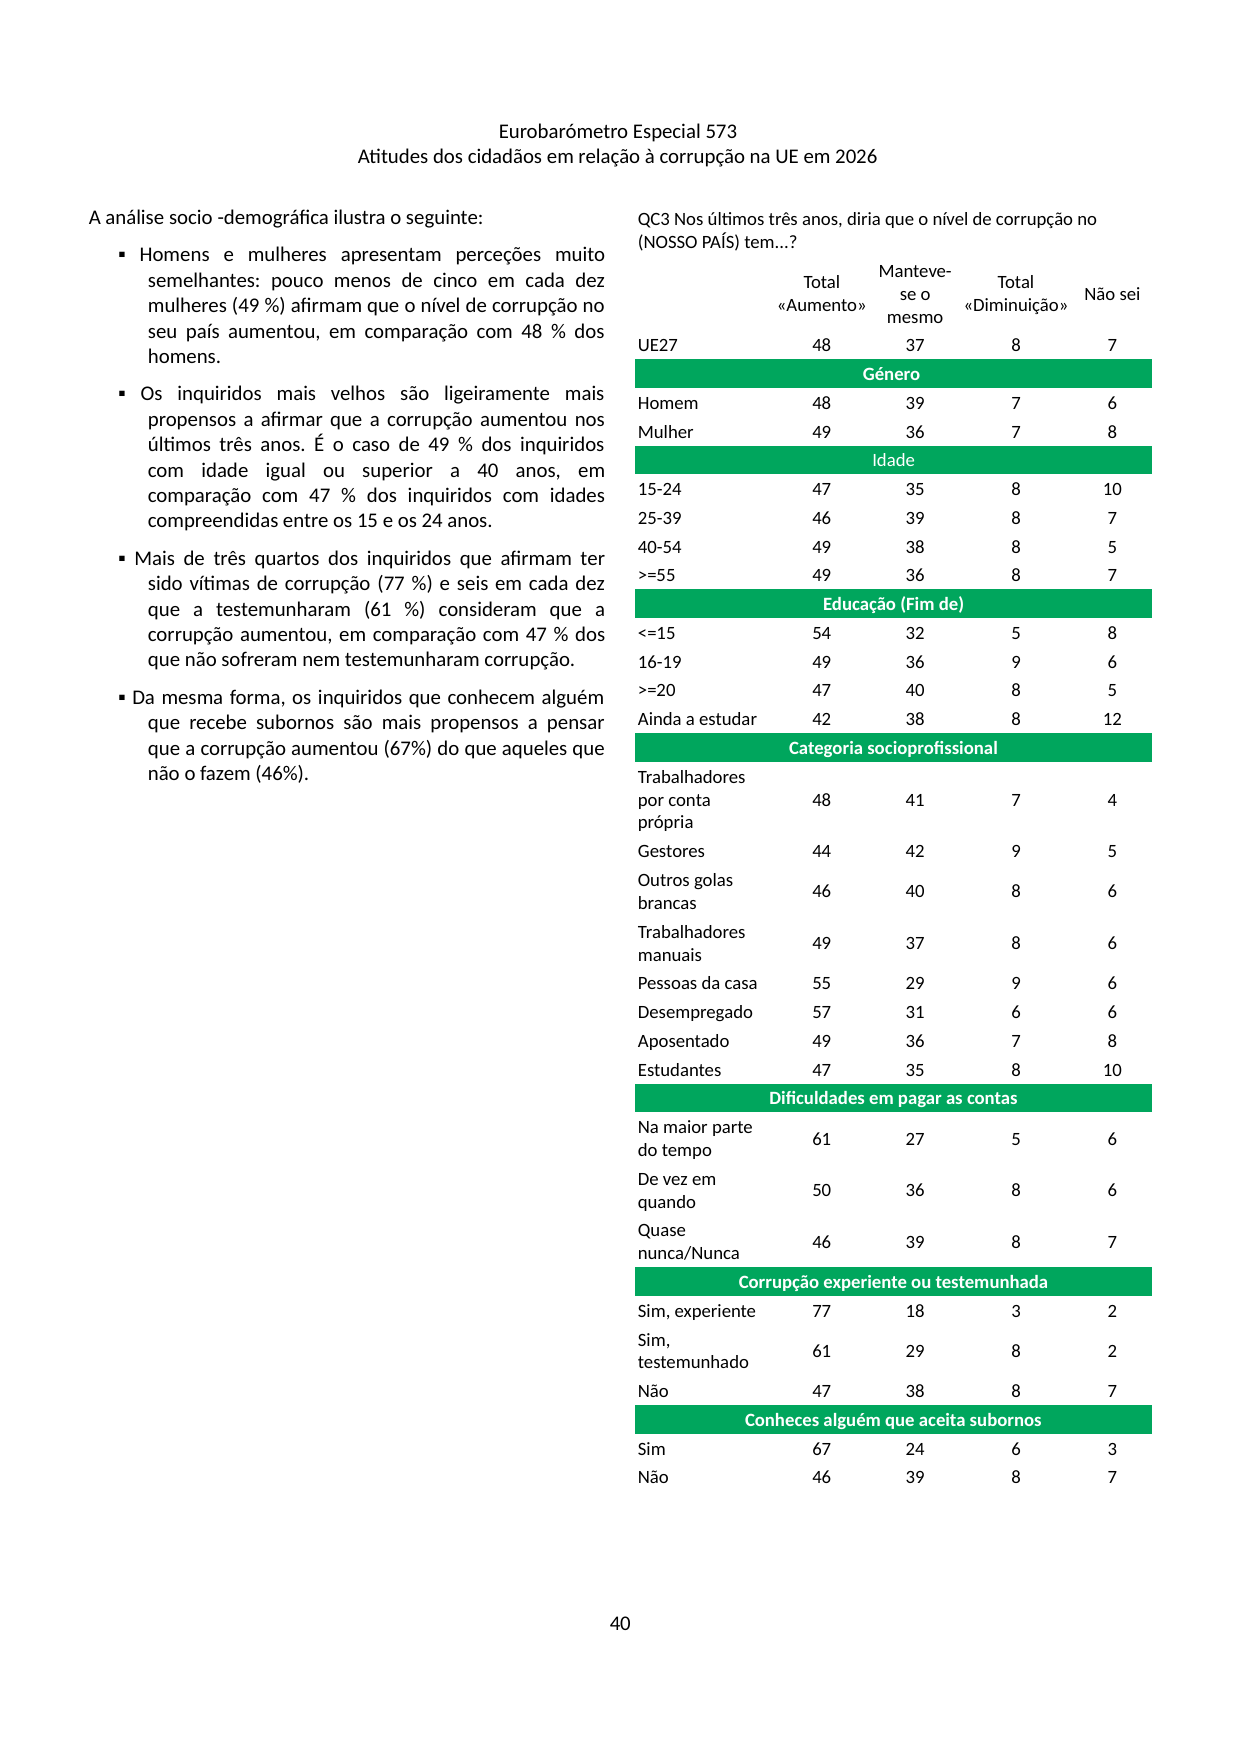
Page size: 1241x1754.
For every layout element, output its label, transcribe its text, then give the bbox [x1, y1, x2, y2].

table_cell 8 [959, 865, 1072, 917]
table_cell 29 [871, 969, 959, 997]
table_cell Género [635, 359, 1152, 388]
table_cell 47 [773, 1376, 871, 1405]
table_cell 39 [871, 1216, 959, 1267]
table_cell Aposentado [635, 1026, 772, 1055]
table_cell 7 [1072, 561, 1152, 589]
table_cell Sim [635, 1434, 772, 1463]
table_cell 7 [1072, 1463, 1152, 1491]
table_cell >=20 [635, 676, 772, 704]
table_cell Conheces alguém que aceita subornos [635, 1405, 1152, 1434]
table_cell Não [635, 1463, 772, 1491]
table_cell 46 [773, 865, 871, 917]
table_cell 39 [871, 388, 959, 417]
table_cell 7 [959, 417, 1072, 446]
table_cell 6 [1072, 388, 1152, 417]
table_cell 5 [959, 618, 1072, 647]
table_cell Dificuldades em pagar as contas [635, 1084, 1152, 1112]
table_cell 35 [871, 474, 959, 503]
table_cell 36 [871, 561, 959, 589]
table_cell 8 [959, 1216, 1072, 1267]
table_cell Idade [635, 446, 1152, 474]
text ▪ Mais de três quartos dos inquiridos que afirmam ter sido vítimas de corrupção (77 %) e seis em cada dez que a testemunharam (61 %) consideram que a corrupção aumentou, em comparação com 47 % dos que não sofreram nem testemunharam corrupção. [118, 545, 605, 672]
table_cell 7 [1072, 331, 1152, 359]
table_cell 41 [871, 762, 959, 836]
table_cell 57 [773, 997, 871, 1026]
table_cell 7 [1072, 503, 1152, 532]
table_cell 8 [959, 532, 1072, 561]
table_cell 9 [959, 969, 1072, 997]
table_cell 40 [871, 676, 959, 704]
table_cell 27 [871, 1112, 959, 1164]
table_cell 8 [959, 1325, 1072, 1376]
table_cell 38 [871, 1376, 959, 1405]
table_cell 8 [959, 1055, 1072, 1083]
table_cell 6 [1072, 865, 1152, 917]
table_cell Não sei [1072, 256, 1152, 331]
table_cell 25-39 [635, 503, 772, 532]
table_cell 54 [773, 618, 871, 647]
table_cell 32 [871, 618, 959, 647]
table_cell 36 [871, 1026, 959, 1055]
table_cell UE27 [635, 331, 772, 359]
table_cell 31 [871, 997, 959, 1026]
table_cell 6 [1072, 997, 1152, 1026]
table_cell 5 [959, 1112, 1072, 1164]
table_cell 39 [871, 503, 959, 532]
table_cell 6 [959, 1434, 1072, 1463]
table_cell 37 [871, 917, 959, 968]
table_cell Outros golas brancas [635, 865, 772, 917]
table_cell 8 [959, 676, 1072, 704]
table_cell 42 [871, 836, 959, 865]
table_cell Ainda a estudar [635, 704, 772, 733]
table_cell Total «Diminuição» [959, 256, 1072, 331]
table_cell Categoria socioprofissional [635, 733, 1152, 762]
table_cell 39 [871, 1463, 959, 1491]
table_cell Pessoas da casa [635, 969, 772, 997]
table_cell 29 [871, 1325, 959, 1376]
table_cell 42 [773, 704, 871, 733]
table_cell 7 [959, 1026, 1072, 1055]
table_cell 8 [959, 1164, 1072, 1216]
table_cell Corrupção experiente ou testemunhada [635, 1267, 1152, 1296]
table_cell <=15 [635, 618, 772, 647]
table_cell 8 [959, 917, 1072, 968]
table_cell 6 [959, 997, 1072, 1026]
table_cell 7 [959, 762, 1072, 836]
table_cell 61 [773, 1112, 871, 1164]
table_cell 49 [773, 917, 871, 968]
table_cell 8 [1072, 417, 1152, 446]
table_cell 40 [871, 865, 959, 917]
table_cell >=55 [635, 561, 772, 589]
table_cell 48 [773, 388, 871, 417]
table_cell 47 [773, 676, 871, 704]
table_cell 46 [773, 1463, 871, 1491]
table_cell 6 [1072, 1112, 1152, 1164]
table_cell 15-24 [635, 474, 772, 503]
table_cell Educação (Fim de) [635, 589, 1152, 618]
table_cell 67 [773, 1434, 871, 1463]
table_cell Sim, testemunhado [635, 1325, 772, 1376]
table_cell 38 [871, 532, 959, 561]
table_cell Estudantes [635, 1055, 772, 1083]
table_cell 7 [959, 388, 1072, 417]
table_cell Trabalhadores por conta própria [635, 762, 772, 836]
table_cell Mulher [635, 417, 772, 446]
table_cell Trabalhadores manuais [635, 917, 772, 968]
table_cell 49 [773, 532, 871, 561]
table_cell 61 [773, 1325, 871, 1376]
table_cell 9 [959, 836, 1072, 865]
table_cell 4 [1072, 762, 1152, 836]
table_cell 46 [773, 1216, 871, 1267]
table_cell 44 [773, 836, 871, 865]
table_cell 5 [1072, 836, 1152, 865]
table_cell Manteve-se o mesmo [871, 256, 959, 331]
table_cell 10 [1072, 474, 1152, 503]
table_cell 49 [773, 561, 871, 589]
table_cell 48 [773, 331, 871, 359]
table_cell 8 [959, 561, 1072, 589]
table_cell 8 [959, 331, 1072, 359]
text ▪ Da mesma forma, os inquiridos que conhecem alguém que recebe subornos são mais propensos a pensar que a corrupção aumentou (67%) do que aqueles que não o fazem (46%). [118, 684, 605, 786]
table_cell 49 [773, 1026, 871, 1055]
table_cell 7 [1072, 1376, 1152, 1405]
table_cell [635, 256, 772, 331]
table_cell 47 [773, 474, 871, 503]
table_cell 8 [959, 1463, 1072, 1491]
table_cell 8 [959, 704, 1072, 733]
table_cell Gestores [635, 836, 772, 865]
table_cell 16-19 [635, 647, 772, 676]
text ▪ Homens e mulheres apresentam perceções muito semelhantes: pouco menos de cinco em cada dez mulheres (49 %) afirmam que o nível de corrupção no seu país aumentou, em comparação com 48 % dos homens. [118, 242, 605, 369]
table_header QC3 Nos últimos três anos, diria que o nível de corrupção no (NOSSO PAÍS) tem...? [635, 204, 1152, 256]
table_cell 18 [871, 1296, 959, 1325]
table_cell 9 [959, 647, 1072, 676]
table_cell 8 [1072, 1026, 1152, 1055]
table_cell 2 [1072, 1296, 1152, 1325]
table_cell 5 [1072, 532, 1152, 561]
table_cell 6 [1072, 647, 1152, 676]
text A análise socio ‑demográfica ilustra o seguinte: [88, 204, 605, 230]
table_cell 24 [871, 1434, 959, 1463]
table_cell 38 [871, 704, 959, 733]
table_cell 55 [773, 969, 871, 997]
table_cell 8 [1072, 618, 1152, 647]
table_cell Homem [635, 388, 772, 417]
table_cell 49 [773, 417, 871, 446]
table_cell Na maior parte do tempo [635, 1112, 772, 1164]
table_cell 7 [1072, 1216, 1152, 1267]
table_cell 36 [871, 1164, 959, 1216]
table_cell 35 [871, 1055, 959, 1083]
table_cell 40-54 [635, 532, 772, 561]
table_cell Quase nunca/Nunca [635, 1216, 772, 1267]
table_cell 8 [959, 1376, 1072, 1405]
text ▪ Os inquiridos mais velhos são ligeiramente mais propensos a afirmar que a corrupção aumentou nos últimos três anos. É o caso de 49 % dos inquiridos com idade igual ou superior a 40 anos, em comparação com 47 % dos inquiridos com idades compreendidas entre os 15 e os 24 anos. [118, 381, 605, 533]
table_cell 46 [773, 503, 871, 532]
table_cell 36 [871, 417, 959, 446]
table_cell 10 [1072, 1055, 1152, 1083]
table_cell Total «Aumento» [773, 256, 871, 331]
table_cell Desempregado [635, 997, 772, 1026]
table_cell 49 [773, 647, 871, 676]
table_cell 8 [959, 503, 1072, 532]
table_cell 47 [773, 1055, 871, 1083]
table_cell 12 [1072, 704, 1152, 733]
table_cell Sim, experiente [635, 1296, 772, 1325]
table_cell 3 [1072, 1434, 1152, 1463]
table_cell 6 [1072, 1164, 1152, 1216]
table_cell 36 [871, 647, 959, 676]
table_cell De vez em quando [635, 1164, 772, 1216]
table_cell 77 [773, 1296, 871, 1325]
table_cell 50 [773, 1164, 871, 1216]
table_cell 5 [1072, 676, 1152, 704]
table_cell 48 [773, 762, 871, 836]
table_cell 8 [959, 474, 1072, 503]
table_cell 37 [871, 331, 959, 359]
table_cell 6 [1072, 969, 1152, 997]
table_cell 3 [959, 1296, 1072, 1325]
table_cell Não [635, 1376, 772, 1405]
table_cell 2 [1072, 1325, 1152, 1376]
table_cell 6 [1072, 917, 1152, 968]
